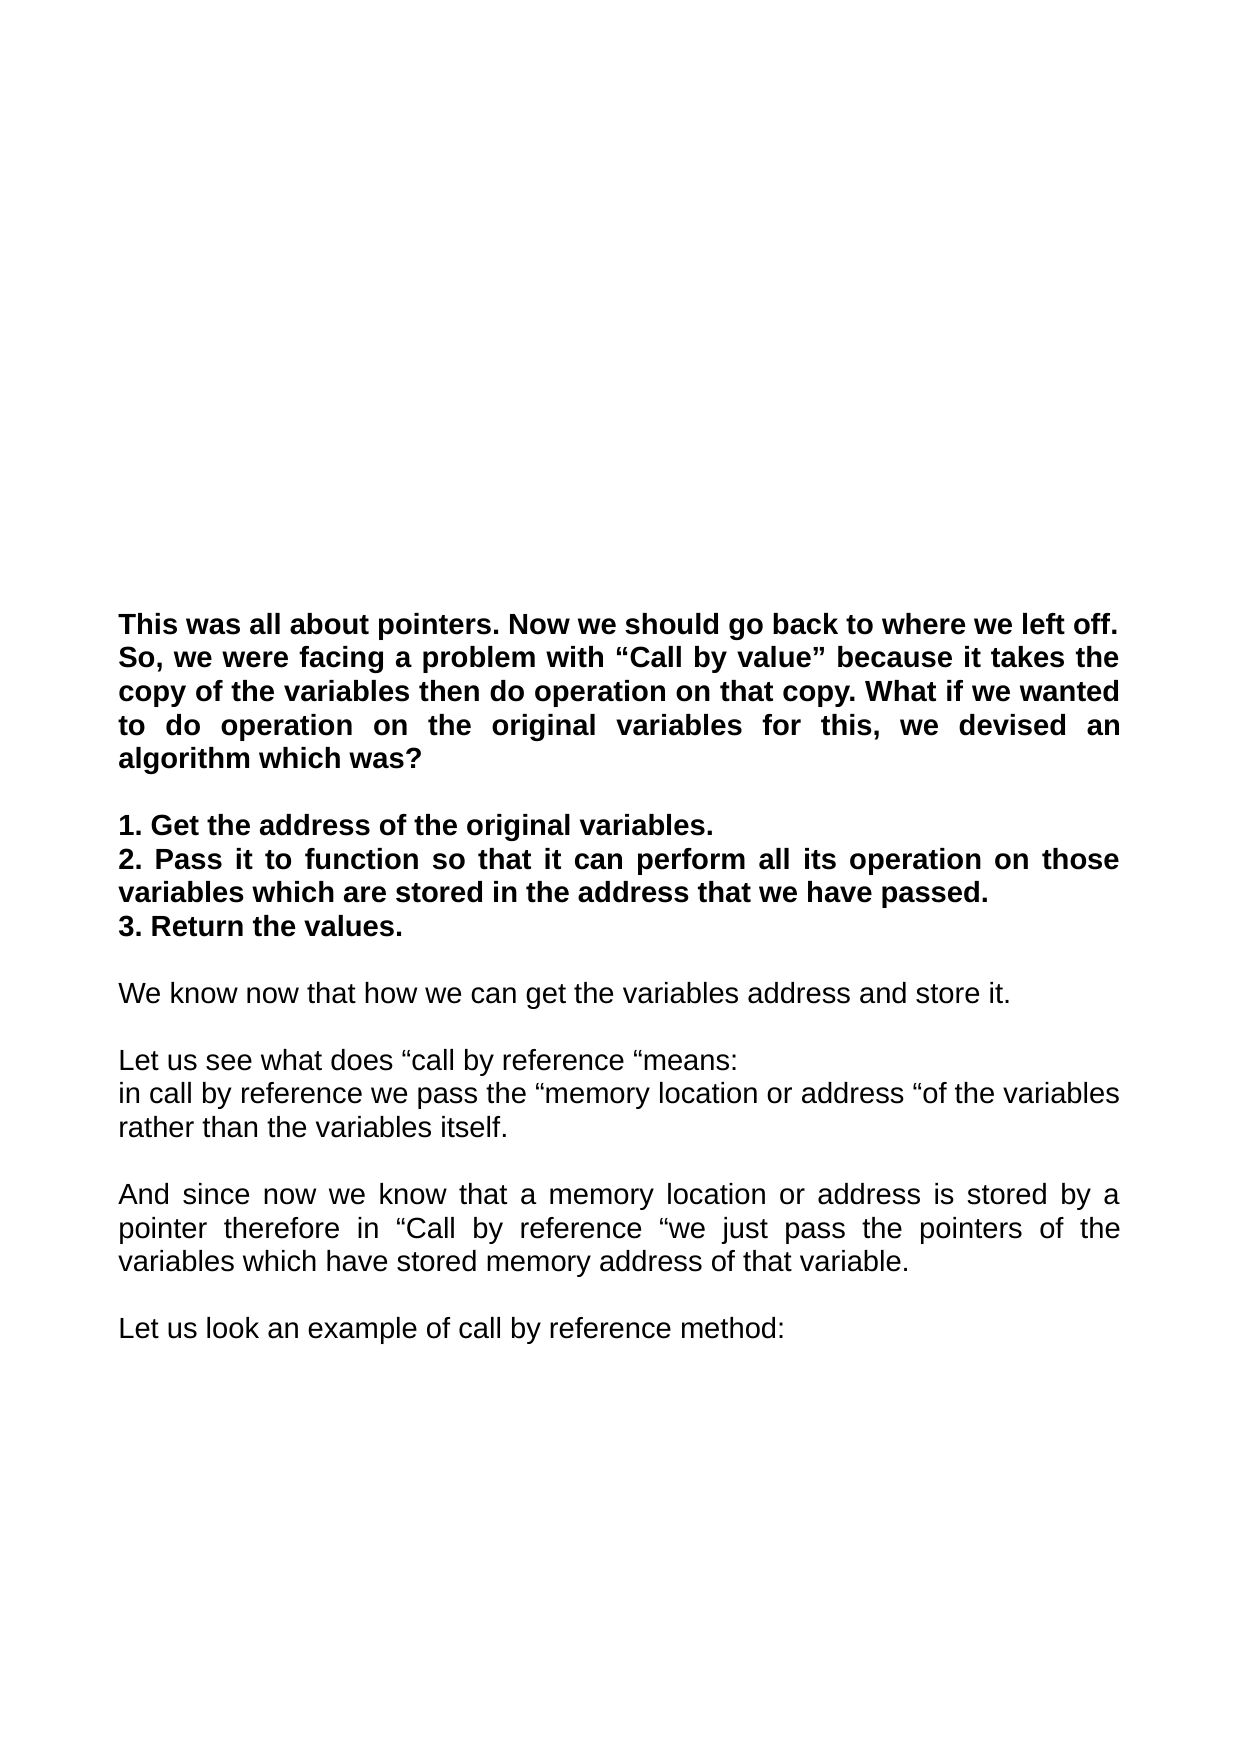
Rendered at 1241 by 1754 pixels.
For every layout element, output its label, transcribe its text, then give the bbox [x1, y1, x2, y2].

text Let us see what does “call by reference “means: [118, 1043, 1122, 1076]
text 2. Pass it to function so that it can perform all its operation on those variables which are stored in the address that we have passed. [118, 842, 1122, 909]
text So, we were facing a problem with “Call by value” because it takes the copy of the variables then do operation on that copy. What if we wanted to do operation on the original variables for this, we devised an algorithm which was? [118, 640, 1122, 774]
text 1. Get the address of the original variables. [118, 808, 1122, 842]
text And since now we know that a memory location or address is stored by a pointer therefore in “Call by reference “we just pass the pointers of the variables which have stored memory address of that variable. [118, 1177, 1122, 1278]
text in call by reference we pass the “memory location or address “of the variables rather than the variables itself. [118, 1076, 1122, 1143]
text Let us look an example of call by reference method: [118, 1311, 1122, 1345]
text We know now that how we can get the variables address and store it. [118, 976, 1122, 1009]
text This was all about pointers. Now we should go back to where we left off. [118, 607, 1122, 640]
text 3. Return the values. [118, 909, 1122, 942]
